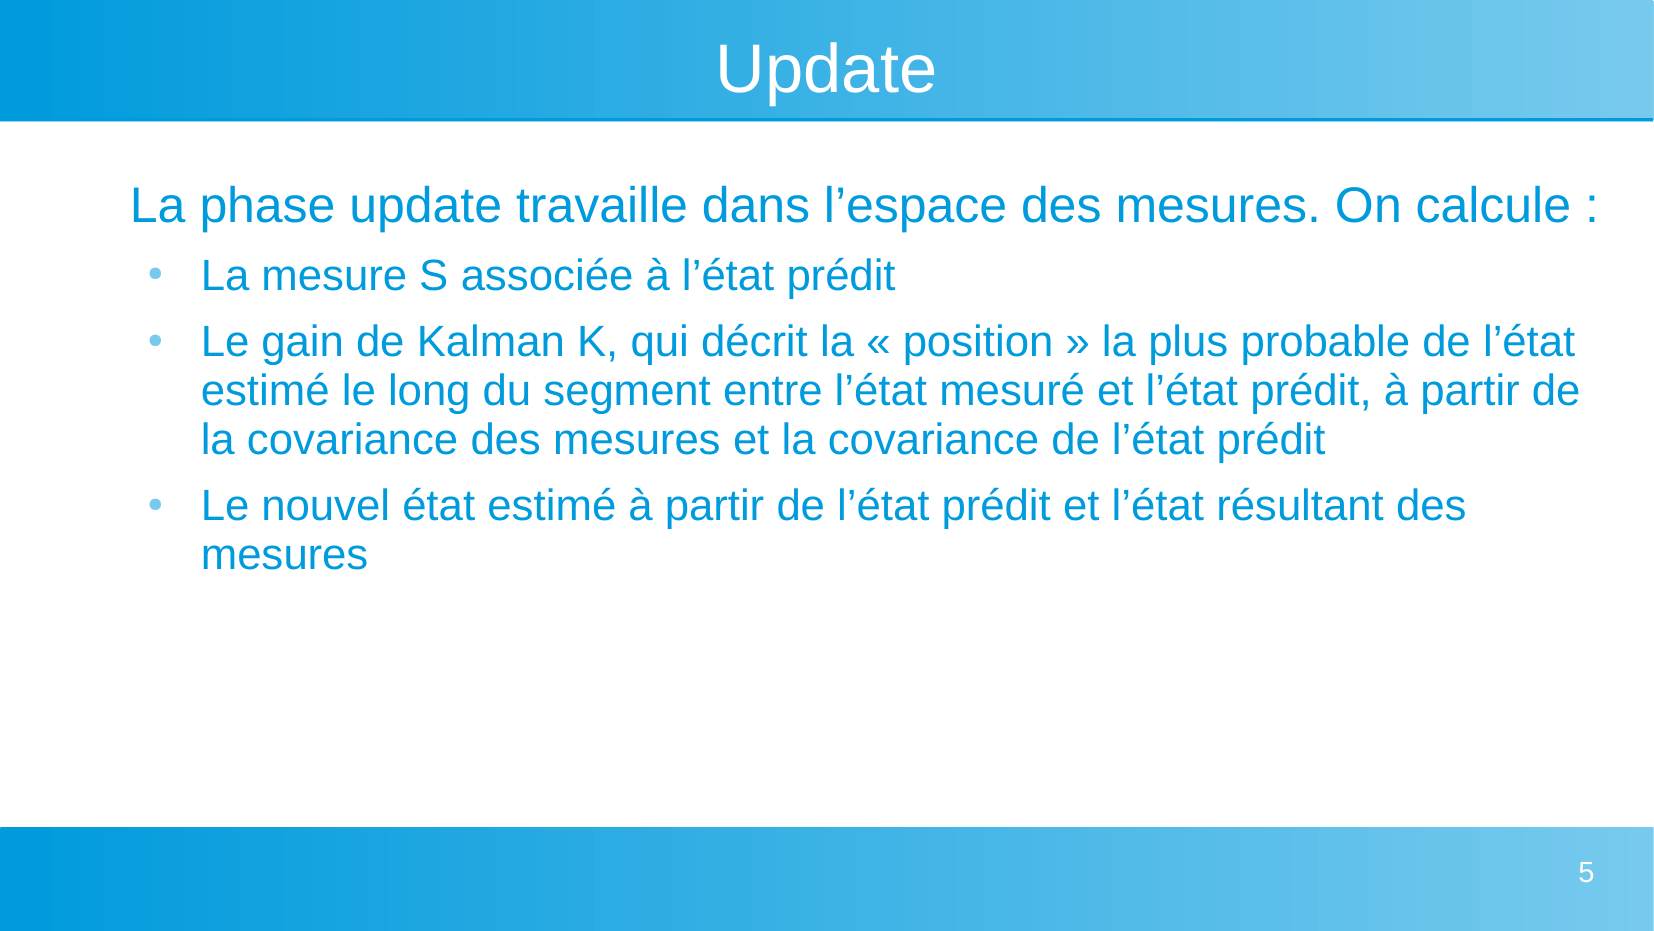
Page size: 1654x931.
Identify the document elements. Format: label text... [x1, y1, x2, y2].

list La phase update travaille dans l’espace des mesures. On calcule : La mesure S associée à l’état prédit Le gain de Kalman K, qui décrit la « position » la plus probable de l’état estimé le long du segment entre l’état mesuré et l’état prédit, à partir de la covariance des mesures et la covariance de l’état prédit Le nouvel état estimé à partir de l’état prédit et l’état résultant des mesures [59, 177, 1625, 768]
title Update [59, 29, 1595, 108]
